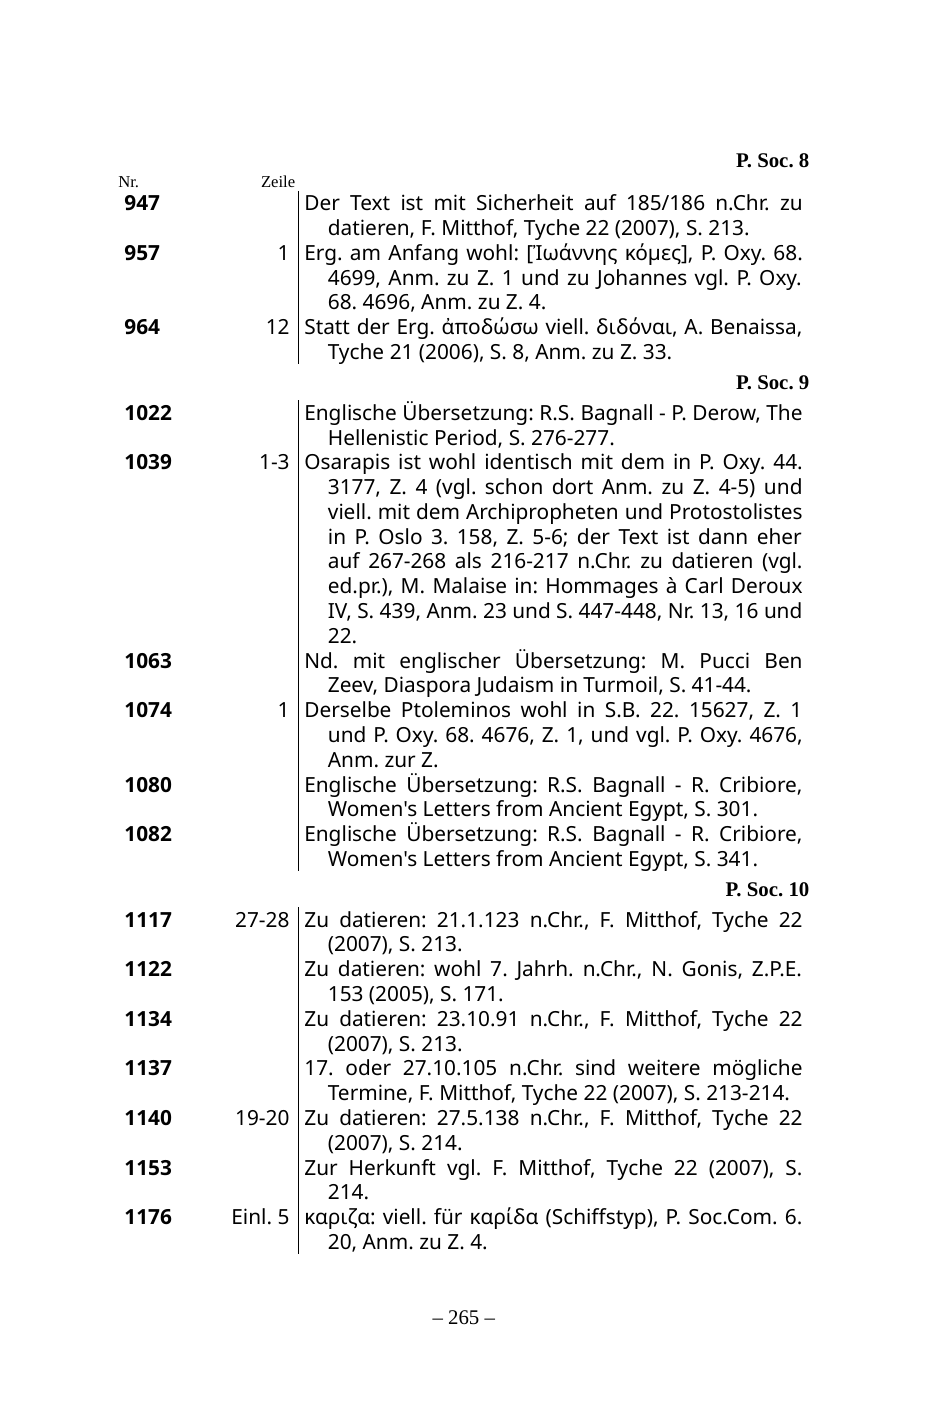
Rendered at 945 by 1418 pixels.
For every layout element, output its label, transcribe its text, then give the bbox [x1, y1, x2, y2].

table_header [207, 400, 298, 450]
table_cell 947 [118, 191, 207, 240]
table_cell Erg. am Anfang wohl: [Ἰωάννης κόμες], P. Oxy. 68. 4699, Anm. zu Z. 1 und zu Johannes vgl. P. Oxy. 68. 4696, Anm. zu Z. 4. [299, 240, 809, 315]
table_cell 1137 [118, 1056, 207, 1106]
table_cell 1140 [118, 1106, 207, 1155]
table_header 27-28 [207, 907, 298, 957]
table_cell 1 [207, 240, 298, 315]
table_cell [207, 1155, 298, 1205]
table_cell Osarapis ist wohl identisch mit dem in P. Oxy. 44. 3177, Z. 4 (vgl. schon dort Anm. zu Z. 4-5) und viell. mit dem Archipropheten und Protostolistes in P. Oslo 3. 158, Z. 5-6; der Text ist dann eher auf 267-268 als 216-217 n.Chr. zu datieren (vgl. ed.pr.), M. Malaise in: Hommages à Carl Deroux IV, S. 439, Anm. 23 und S. 447-448, Nr. 13, 16 und 22. [299, 450, 809, 648]
table_cell 1063 [118, 648, 207, 698]
table_cell Zu datieren: 27.5.138 n.Chr., F. Mitthof, Tyche 22 (2007), S. 214. [299, 1106, 809, 1155]
table_cell Derselbe Ptoleminos wohl in S.B. 22. 15627, Z. 1 und P. Oxy. 68. 4676, Z. 1, und vgl. P. Oxy. 4676, Anm. zur Z. [299, 698, 809, 772]
table_cell Englische Übersetzung: R.S. Bagnall - R. Cribiore, Women's Letters from Ancient Egypt, S. 341. [299, 822, 809, 871]
subtitle P. Soc. 9 [118, 370, 809, 394]
table_cell [207, 1056, 298, 1106]
table_cell 1-3 [207, 450, 298, 648]
subtitle P. Soc. 10 [118, 877, 809, 901]
table_cell 1122 [118, 957, 207, 1006]
table_cell [207, 772, 298, 822]
table_cell 957 [118, 240, 207, 315]
table_cell Zu datieren: 23.10.91 n.Chr., F. Mitthof, Tyche 22 (2007), S. 213. [299, 1006, 809, 1056]
table_cell [207, 822, 298, 871]
table_cell 1080 [118, 772, 207, 822]
table_cell Statt der Erg. ἀποδώσω viell. διδόναι, A. Benaissa, Tyche 21 (2006), S. 8, Anm. zu Z. 33. [299, 315, 809, 364]
table_cell [207, 648, 298, 698]
table_cell 1134 [118, 1006, 207, 1056]
table_cell 1176 [118, 1205, 207, 1254]
table_cell 1074 [118, 698, 207, 772]
table_cell [207, 1006, 298, 1056]
table_cell 1153 [118, 1155, 207, 1205]
table_header 1022 [118, 400, 207, 450]
table_cell [207, 957, 298, 1006]
table_cell Der Text ist mit Sicherheit auf 185/186 n.Chr. zu datieren, F. Mitthof, Tyche 22 (2007), S. 213. [299, 191, 809, 240]
table_cell Zu datieren: wohl 7. Jahrh. n.Chr., N. Gonis, Z.P.E. 153 (2005), S. 171. [299, 957, 809, 1006]
table_header Zu datieren: 21.1.123 n.Chr., F. Mitthof, Tyche 22 (2007), S. 213. [299, 907, 809, 957]
table_cell 19-20 [207, 1106, 298, 1155]
table_cell 17. oder 27.10.105 n.Chr. sind weitere mögliche Termine, F. Mitthof, Tyche 22 (2007), S. 213-214. [299, 1056, 809, 1106]
table_header 1117 [118, 907, 207, 957]
table_cell 1082 [118, 822, 207, 871]
table_cell 1 [207, 698, 298, 772]
table_cell [207, 191, 298, 240]
table_header Englische Übersetzung: R.S. Bagnall - P. Derow, The Hellenistic Period, S. 276-277. [299, 400, 809, 450]
table_cell 964 [118, 315, 207, 364]
table_cell 1039 [118, 450, 207, 648]
table_cell Nd. mit englischer Übersetzung: M. Pucci Ben Zeev, Diaspora Judaism in Turmoil, S. 41-44. [299, 648, 809, 698]
table_cell Zur Herkunft vgl. F. Mitthof, Tyche 22 (2007), S. 214. [299, 1155, 809, 1205]
table_cell Einl. 5 [207, 1205, 298, 1254]
table_cell καριζα: viell. für καρίδα (Schiffstyp), P. Soc.Com. 6. 20, Anm. zu Z. 4. [299, 1205, 809, 1254]
table_cell 12 [207, 315, 298, 364]
table_cell Englische Übersetzung: R.S. Bagnall - R. Cribiore, Women's Letters from Ancient Egypt, S. 301. [299, 772, 809, 822]
